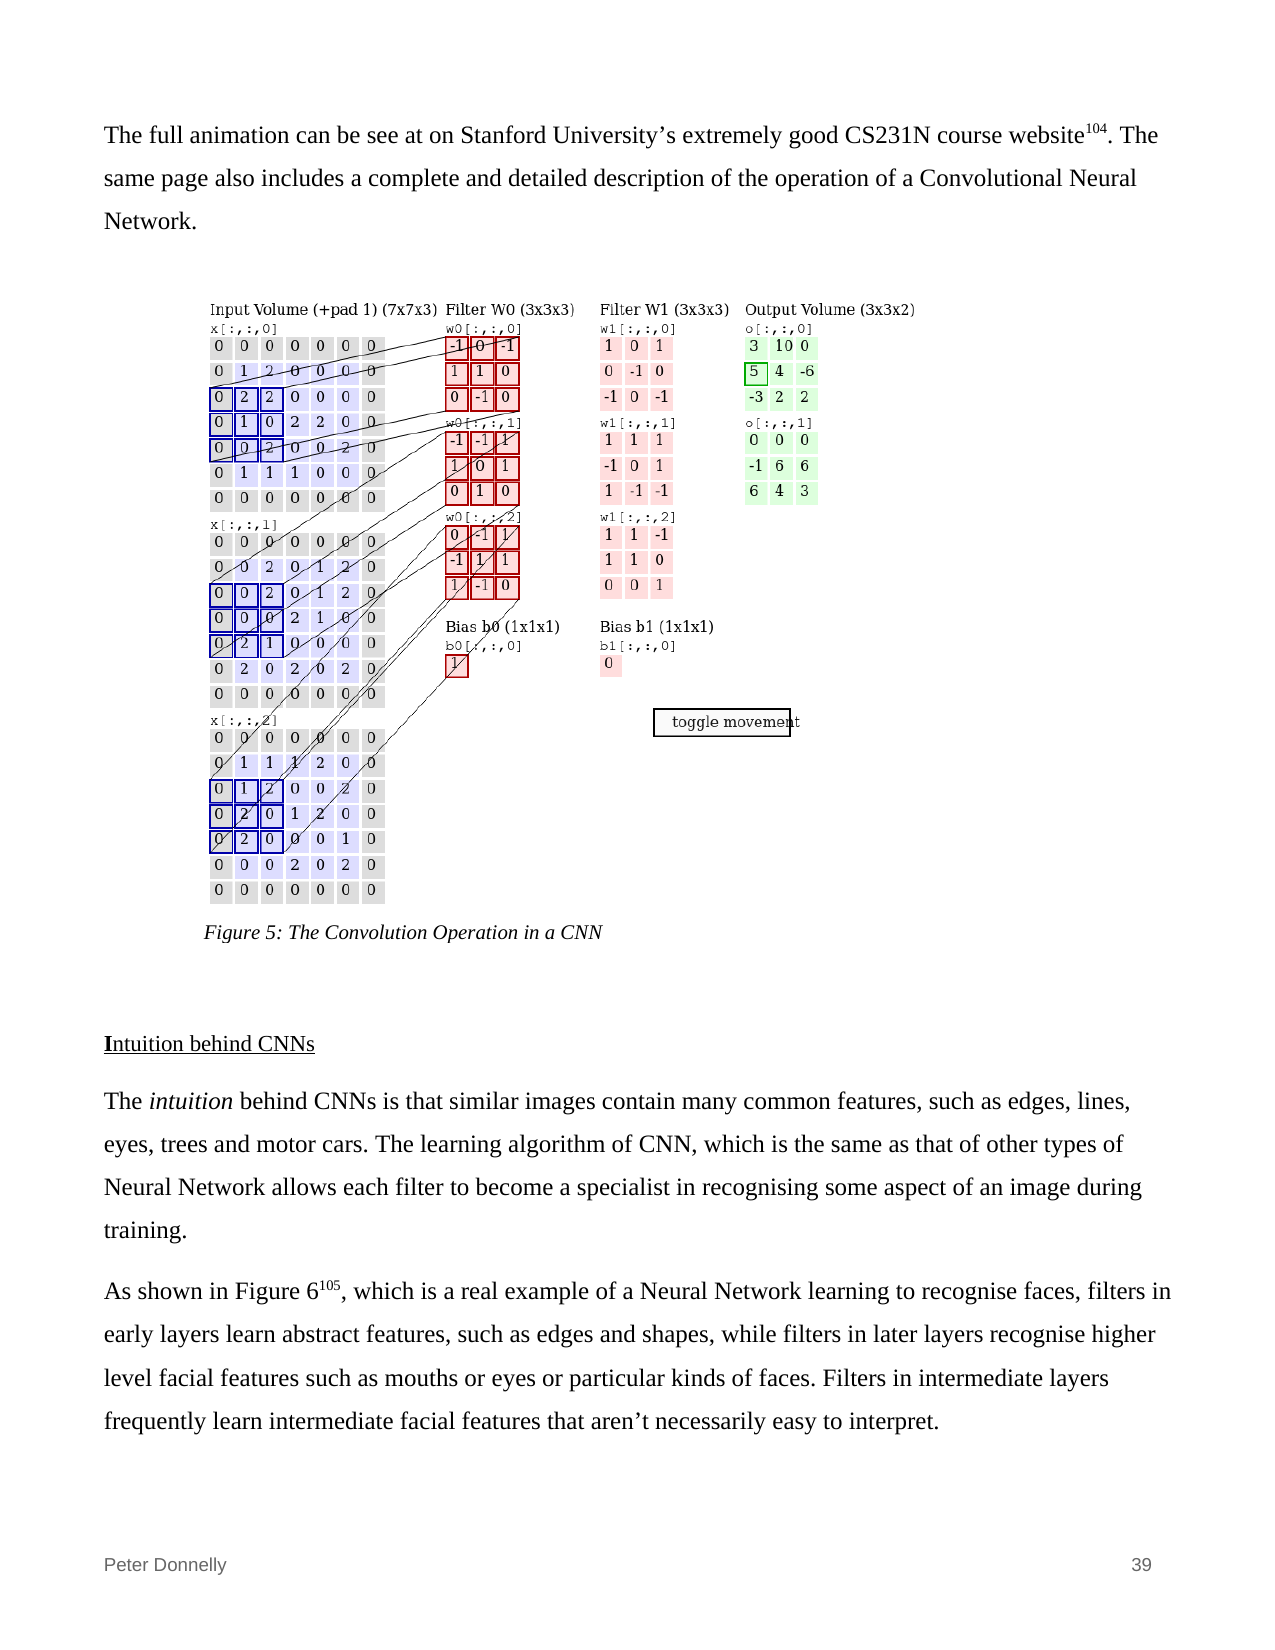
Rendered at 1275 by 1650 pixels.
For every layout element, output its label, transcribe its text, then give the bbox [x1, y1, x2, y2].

text The intuition behind CNNs is that similar images contain many common features, such as edges, lines, eyes, trees and motor cars. The learning algorithm of CNN, which is the same as that of other types of Neural Network allows each filter to become a specialist in recognising some aspect of an image during training. [103, 1086, 1181, 1244]
text Figure 5: The Convolution Operation in a CNN [203, 920, 922, 943]
picture [203, 297, 923, 920]
text The full animation can be see at on Stanford University’s extremely good CS231N course website. The same page also includes a complete and detailed description of the operation of a Convolutional Neural Network. [103, 120, 1181, 235]
subtitle Intuition behind CNNs [86, 1030, 1181, 1057]
text As shown in Figure 6, which is a real example of a Neural Network learning to recognise faces, filters in early layers learn abstract features, such as edges and shapes, while filters in later layers recognise higher level facial features such as mouths or eyes or particular kinds of faces. Filters in intermediate layers frequently learn intermediate facial features that aren’t necessarily easy to interpret. [103, 1276, 1181, 1434]
